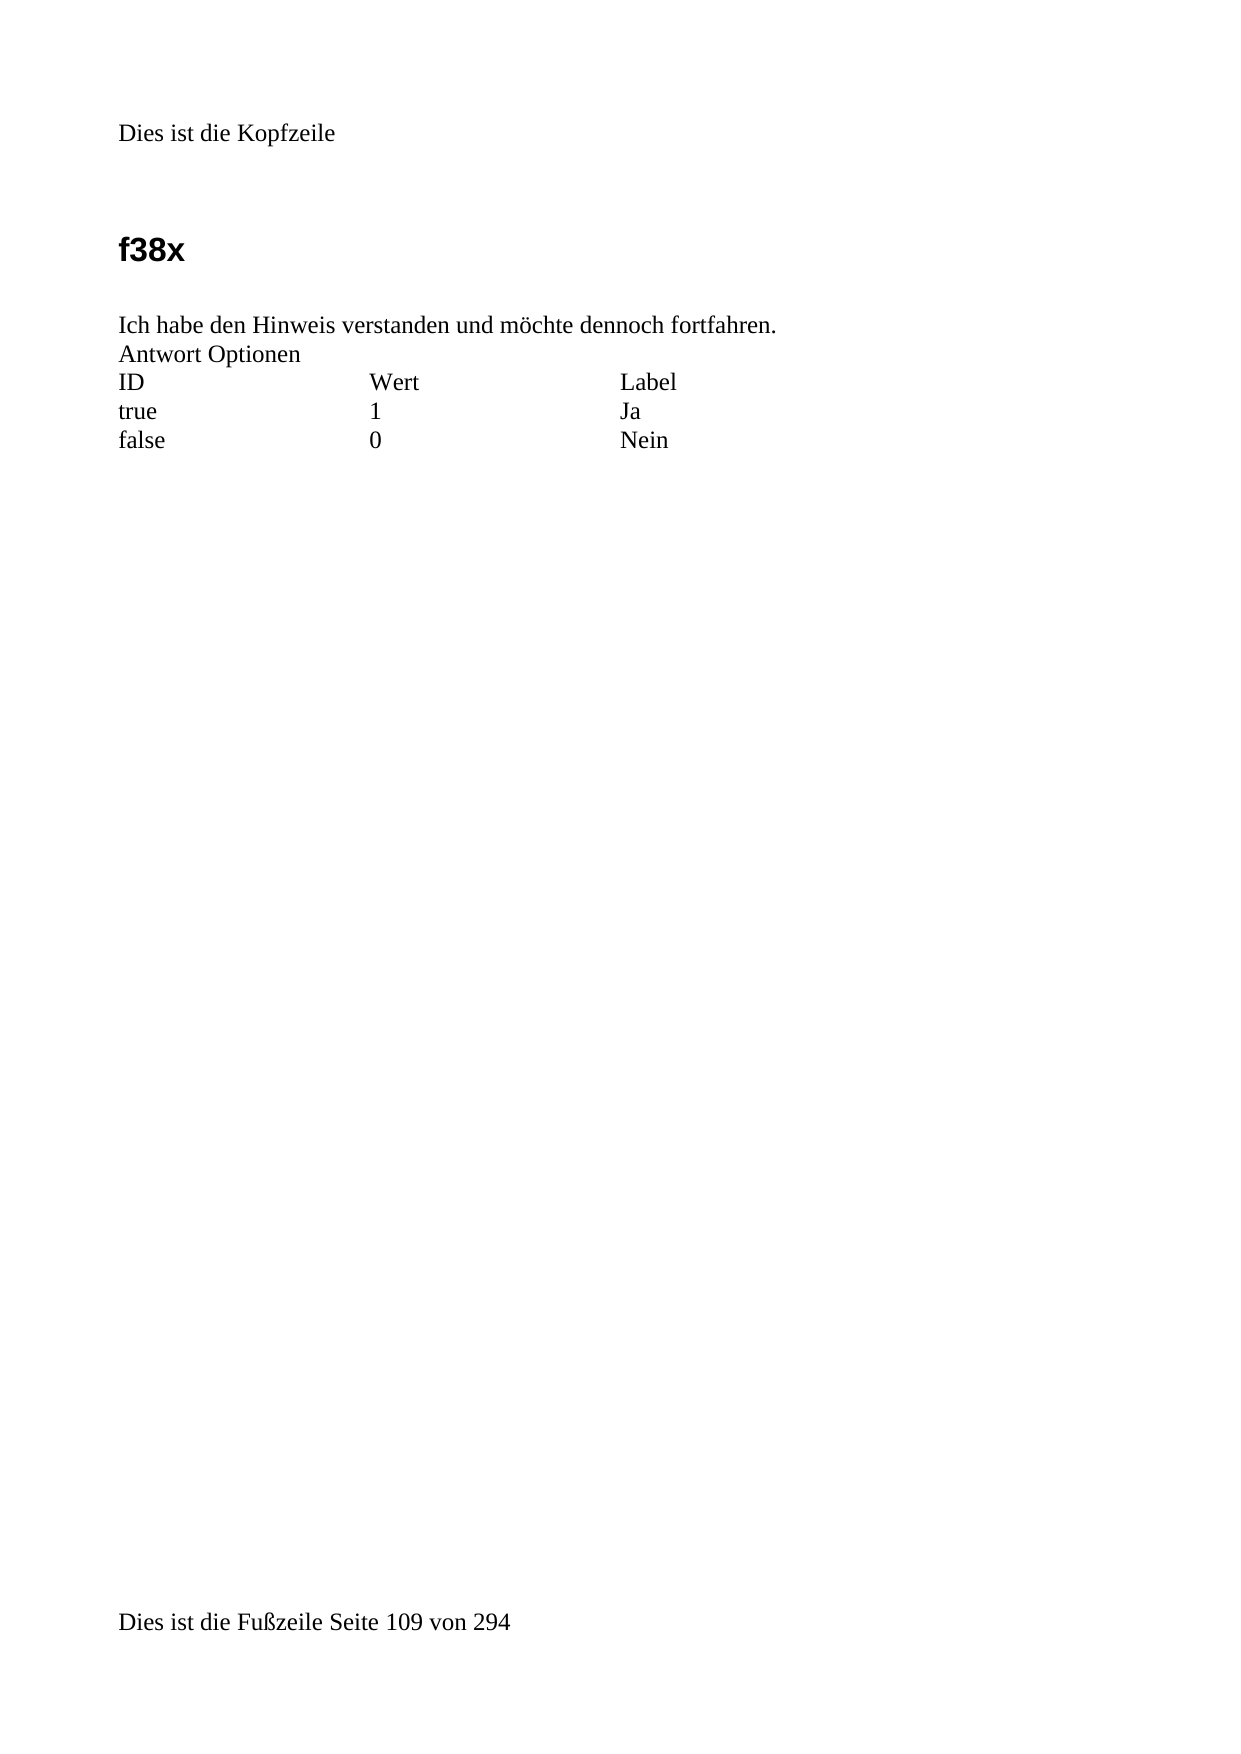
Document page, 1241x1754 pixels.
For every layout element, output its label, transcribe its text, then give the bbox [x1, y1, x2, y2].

table_cell Ja [620, 396, 871, 425]
table_header Label [620, 368, 871, 396]
table_cell 0 [369, 425, 620, 454]
text Antwort Optionen [118, 339, 1122, 367]
table_cell Nein [620, 425, 871, 454]
text Ich habe den Hinweis verstanden und möchte dennoch fortfahren. [118, 310, 1122, 339]
table_header Wert [369, 368, 620, 396]
subtitle f38x [118, 230, 1122, 269]
table_cell 1 [369, 396, 620, 425]
table_cell true [118, 396, 369, 425]
table_header ID [118, 368, 369, 396]
table_cell false [118, 425, 369, 454]
